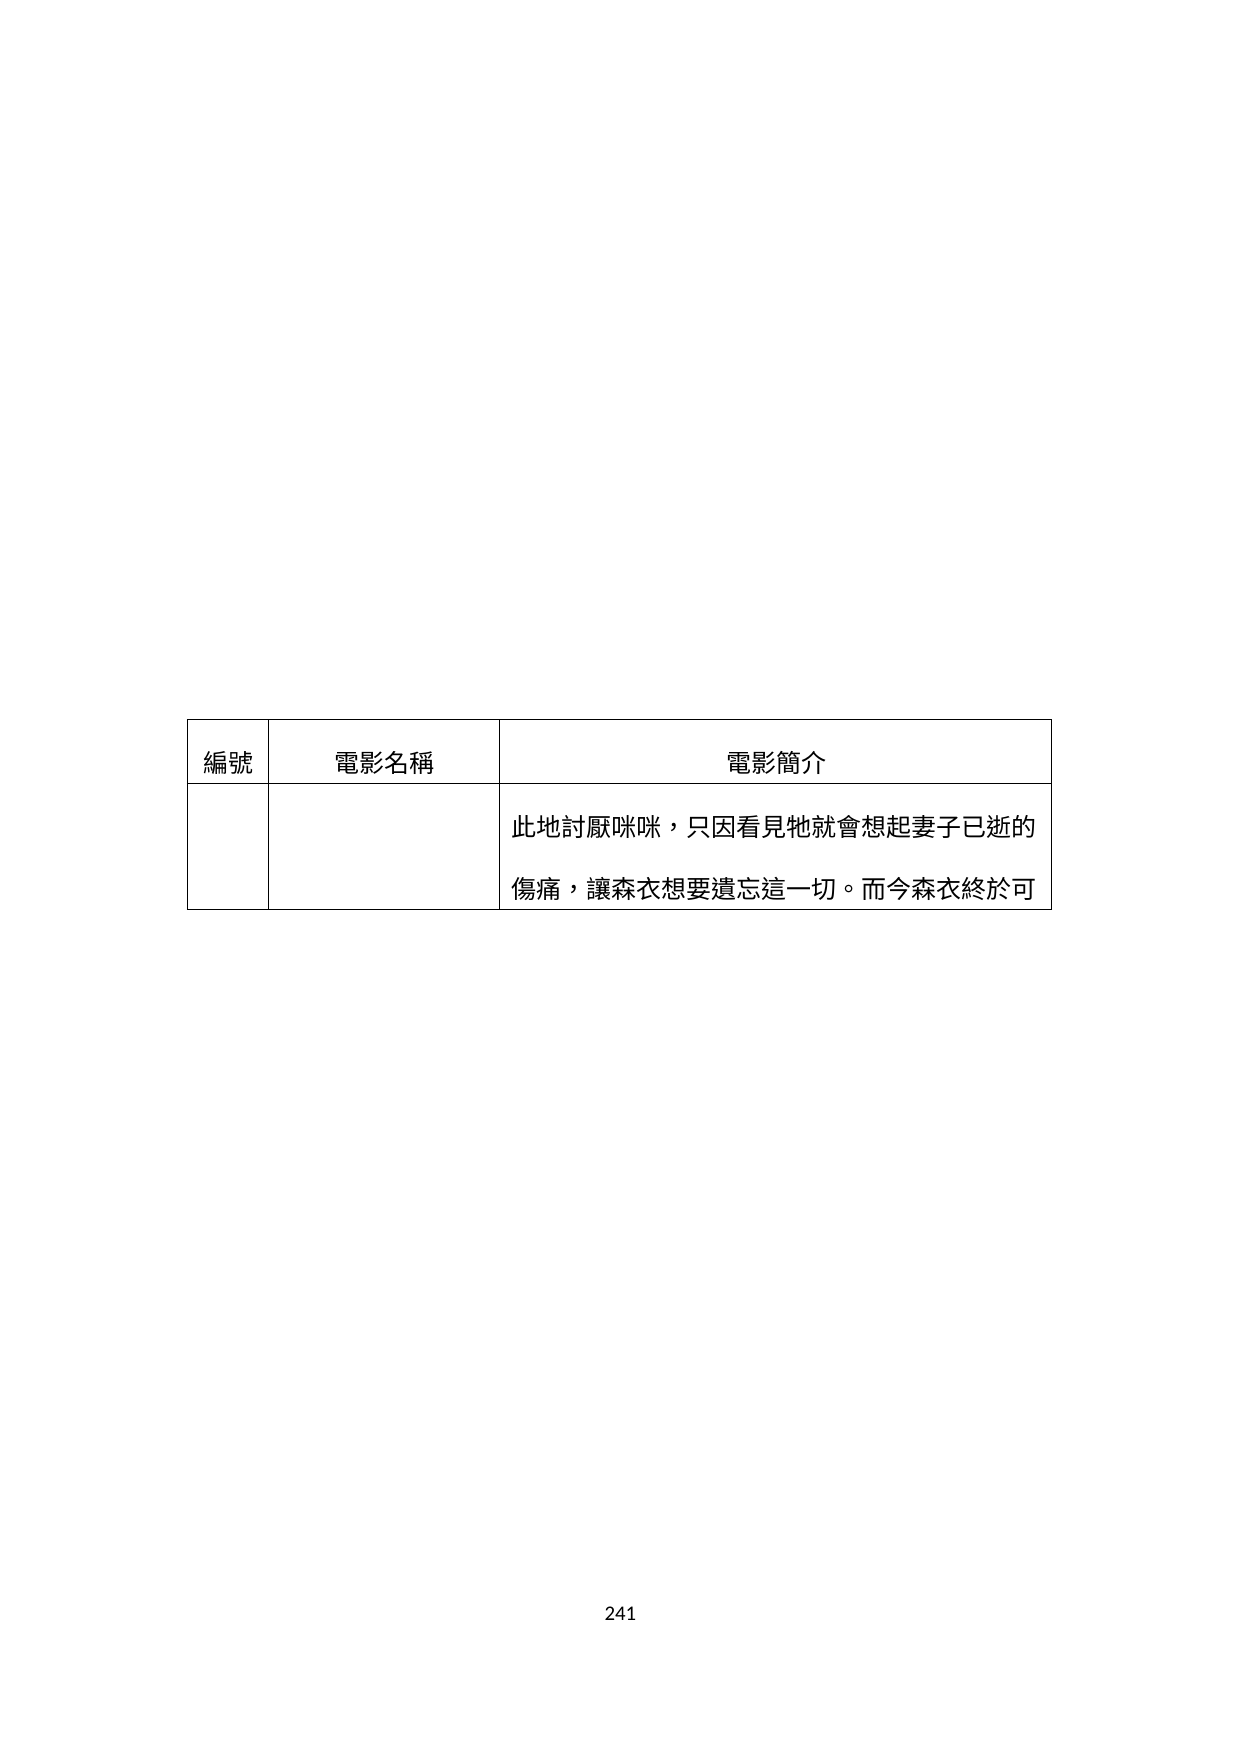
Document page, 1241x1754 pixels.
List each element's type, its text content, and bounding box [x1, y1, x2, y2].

table_cell 此地討厭咪咪，只因看見牠就會想起妻子已逝的傷痛，讓森衣想要遺忘這一切。而今森衣終於可 [500, 784, 1051, 909]
table_cell [188, 784, 268, 909]
table_header 編號 [188, 720, 268, 783]
table_header 電影名稱 [269, 720, 499, 783]
table_header 電影簡介 [500, 720, 1051, 783]
table_cell [269, 784, 499, 909]
